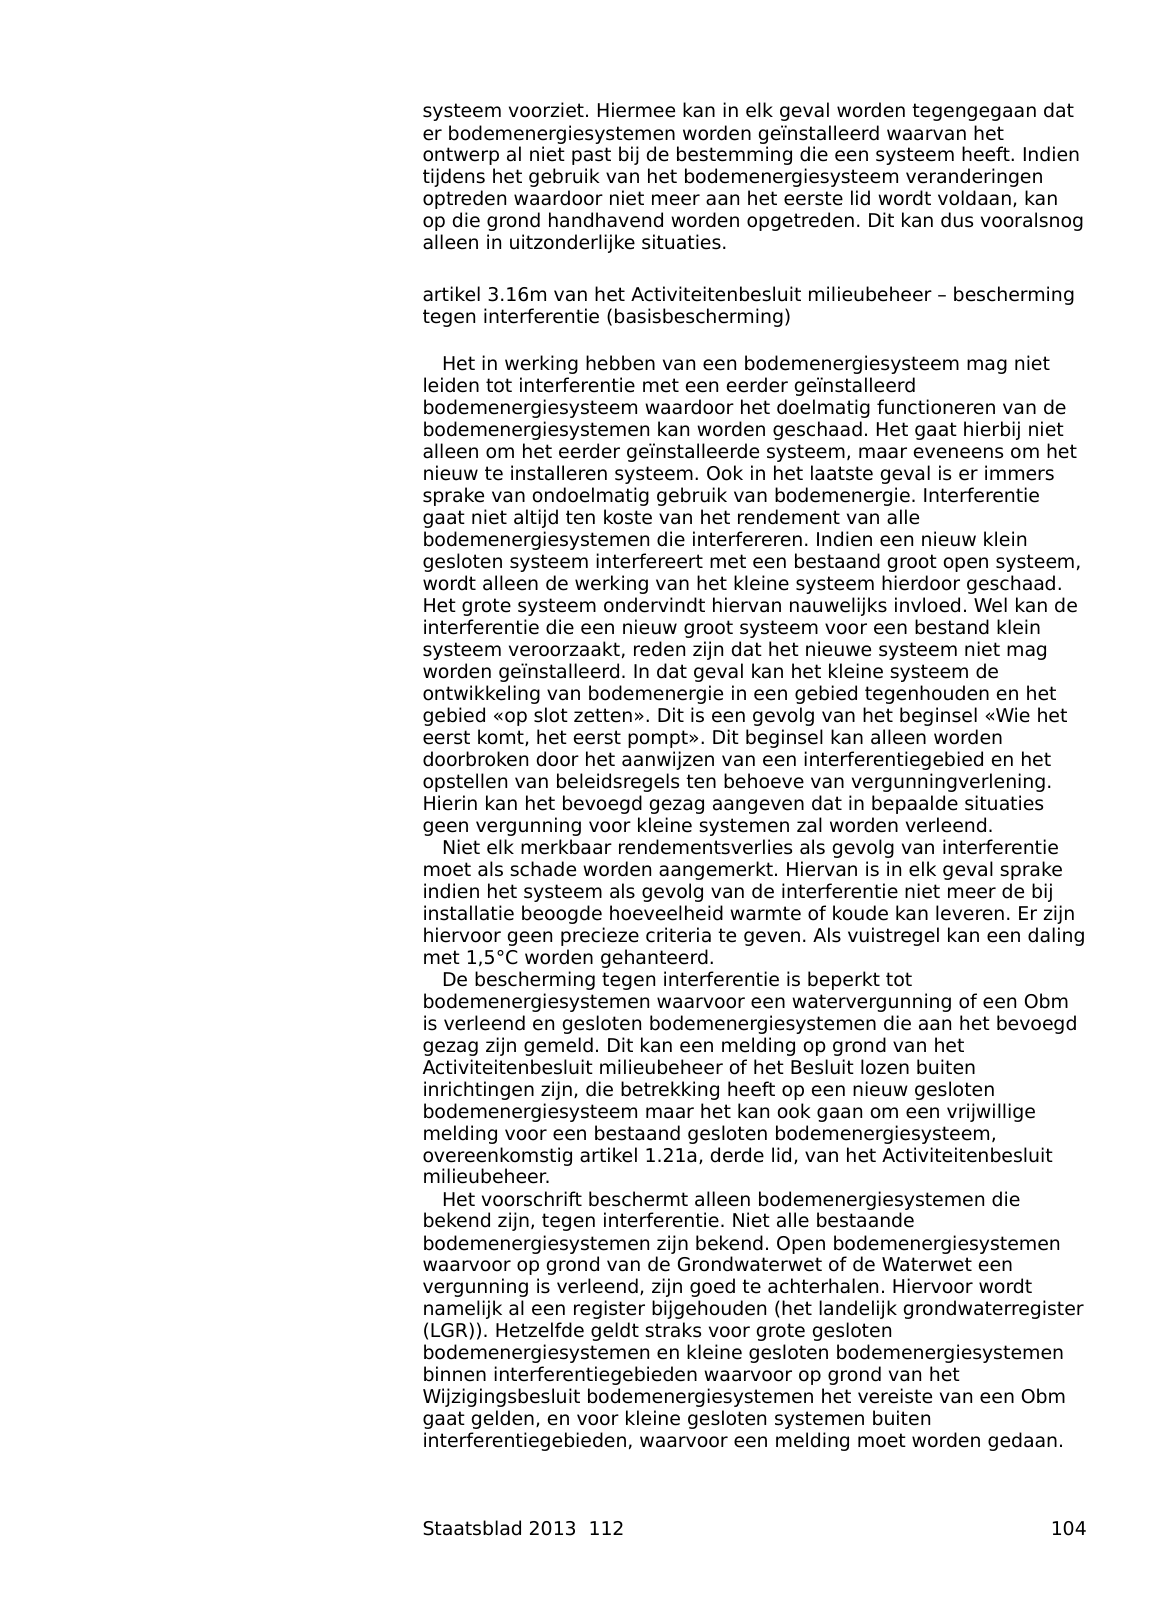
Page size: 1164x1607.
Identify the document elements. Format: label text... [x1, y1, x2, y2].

text Het in werking hebben van een bodemenergiesysteem mag niet leiden tot interferentie met een eerder geïnstalleerd bodemenergiesysteem waardoor het doelmatig functioneren van de bodemenergiesystemen kan worden geschaad. Het gaat hierbij niet alleen om het eerder geïnstalleerde systeem, maar eveneens om het nieuw te installeren systeem. Ook in het laatste geval is er immers sprake van ondoelmatig gebruik van bodemenergie. Interferentie gaat niet altijd ten koste van het rendement van alle bodemenergiesystemen die interfereren. Indien een nieuw klein gesloten systeem interfereert met een bestaand groot open systeem, wordt alleen de werking van het kleine systeem hierdoor geschaad. Het grote systeem ondervindt hiervan nauwelijks invloed. Wel kan de interferentie die een nieuw groot systeem voor een bestand klein systeem veroorzaakt, reden zijn dat het nieuwe systeem niet mag worden geïnstalleerd. In dat geval kan het kleine systeem de ontwikkeling van bodemenergie in een gebied tegenhouden en het gebied «op slot zetten». Dit is een gevolg van het beginsel «Wie het eerst komt, het eerst pompt». Dit beginsel kan alleen worden doorbroken door het aanwijzen van een interferentiegebied en het opstellen van beleidsregels ten behoeve van vergunningverlening. Hierin kan het bevoegd gezag aangeven dat in bepaalde situaties geen vergunning voor kleine systemen zal worden verleend. [422, 353, 1087, 837]
subtitle artikel 3.16m van het Activiteitenbesluit milieubeheer – bescherming tegen interferentie (basisbescherming) [422, 284, 1087, 328]
text De bescherming tegen interferentie is beperkt tot bodemenergiesystemen waarvoor een watervergunning of een Obm is verleend en gesloten bodemenergiesystemen die aan het bevoegd gezag zijn gemeld. Dit kan een melding op grond van het Activiteitenbesluit milieubeheer of het Besluit lozen buiten inrichtingen zijn, die betrekking heeft op een nieuw gesloten bodemenergiesysteem maar het kan ook gaan om een vrijwillige melding voor een bestaand gesloten bodemenergiesysteem, overeenkomstig artikel 1.21a, derde lid, van het Activiteitenbesluit milieubeheer. [422, 969, 1087, 1188]
text Niet elk merkbaar rendementsverlies als gevolg van interferentie moet als schade worden aangemerkt. Hiervan is in elk geval sprake indien het systeem als gevolg van de interferentie niet meer de bij installatie beoogde hoeveelheid warmte of koude kan leveren. Er zijn hiervoor geen precieze criteria te geven. Als vuistregel kan een daling met 1,5°C worden gehanteerd. [422, 837, 1087, 969]
text Het voorschrift beschermt alleen bodemenergiesystemen die bekend zijn, tegen interferentie. Niet alle bestaande bodemenergiesystemen zijn bekend. Open bodemenergiesystemen waarvoor op grond van de Grondwaterwet of de Waterwet een vergunning is verleend, zijn goed te achterhalen. Hiervoor wordt namelijk al een register bijgehouden (het landelijk grondwaterregister (LGR)). Hetzelfde geldt straks voor grote gesloten bodemenergiesystemen en kleine gesloten bodemenergiesystemen binnen interferentiegebieden waarvoor op grond van het Wijzigingsbesluit bodemenergiesystemen het vereiste van een Obm gaat gelden, en voor kleine gesloten systemen buiten interferentiegebieden, waarvoor een melding moet worden gedaan. [422, 1188, 1087, 1452]
text systeem voorziet. Hiermee kan in elk geval worden tegengegaan dat er bodemenergiesystemen worden geïnstalleerd waarvan het ontwerp al niet past bij de bestemming die een systeem heeft. Indien tijdens het gebruik van het bodemenergiesysteem veranderingen optreden waardoor niet meer aan het eerste lid wordt voldaan, kan op die grond handhavend worden opgetreden. Dit kan dus vooralsnog alleen in uitzonderlijke situaties. [422, 100, 1087, 254]
